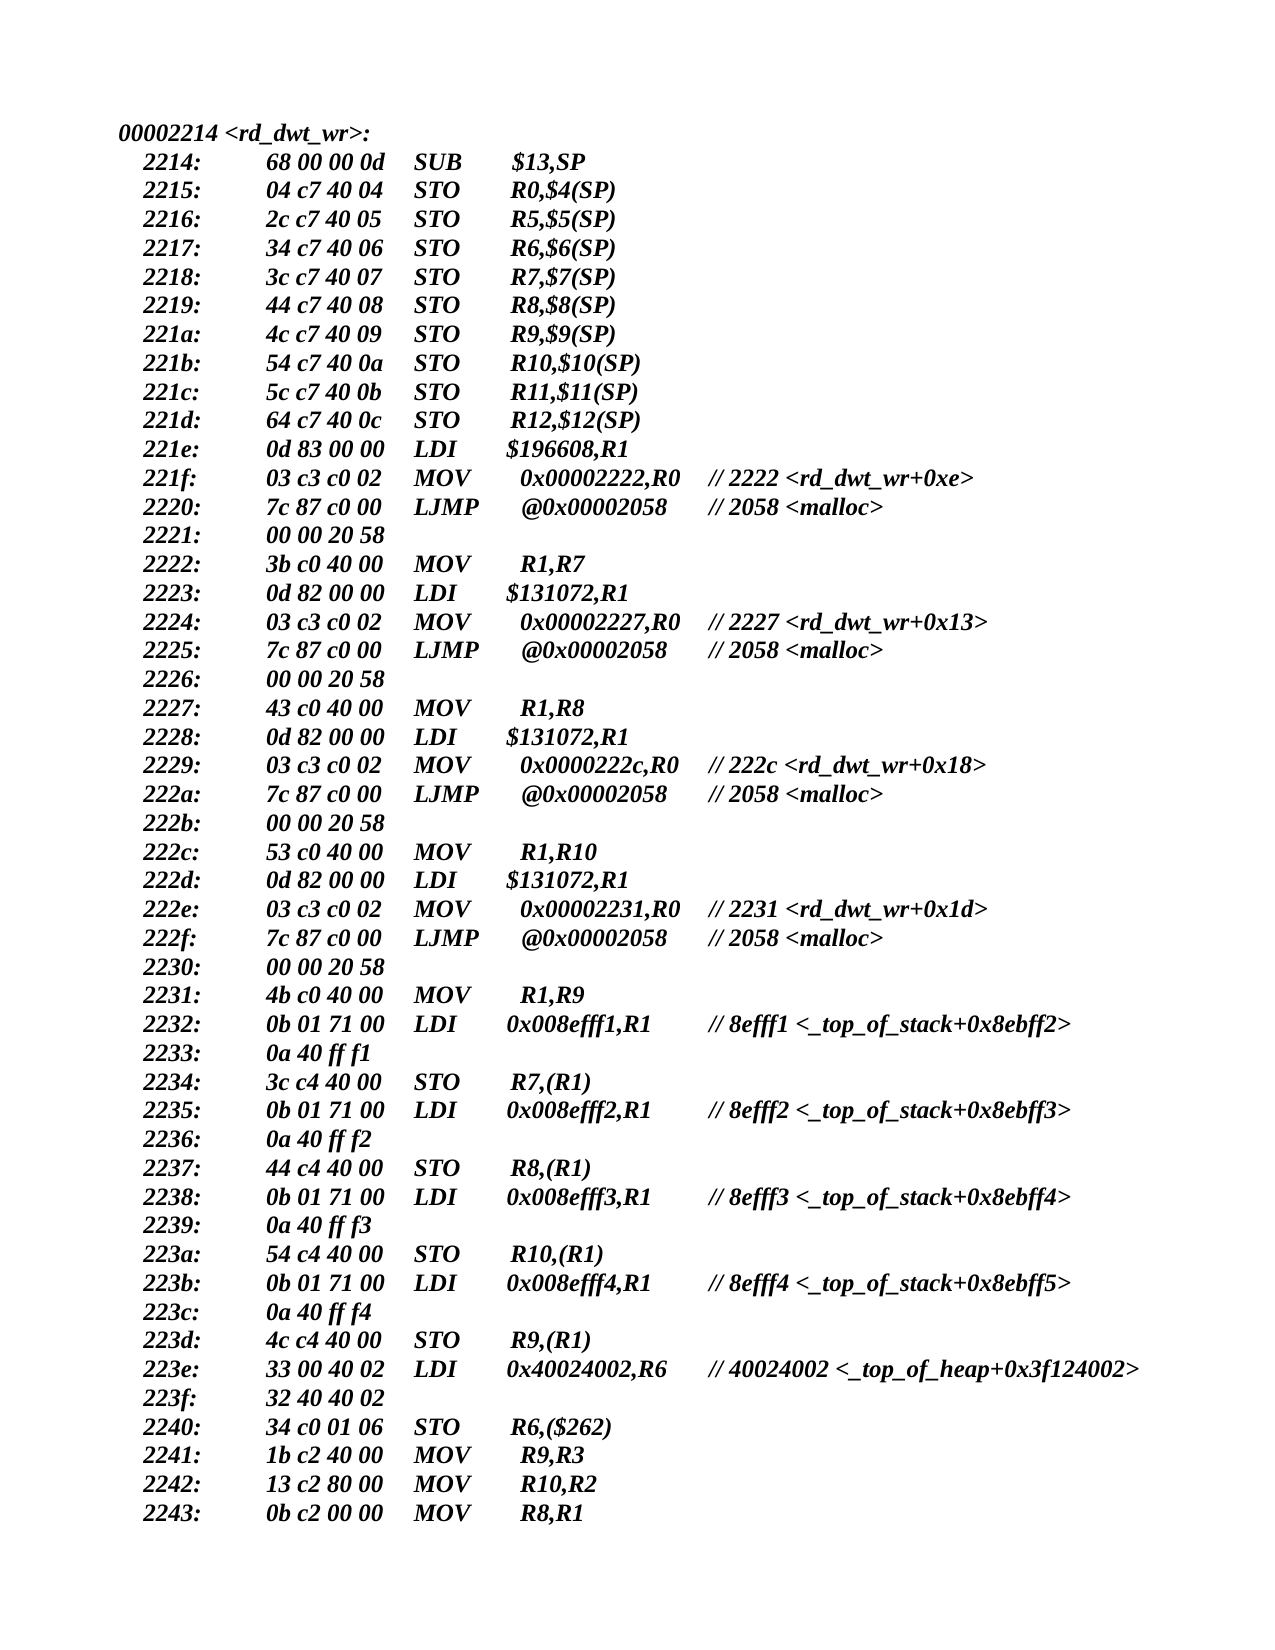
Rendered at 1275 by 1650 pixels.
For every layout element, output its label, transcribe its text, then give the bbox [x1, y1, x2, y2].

text 2238: 0b 01 71 00 LDI 0x008efff3,R1 // 8efff3 <_top_of_stack+0x8ebff4> [118, 1182, 1157, 1211]
text 2234: 3c c4 40 00 STO R7,(R1) [118, 1067, 1157, 1096]
text 2240: 34 c0 01 06 STO R6,($262) [118, 1412, 1157, 1441]
text 221f: 03 c3 c0 02 MOV 0x00002222,R0 // 2222 <rd_dwt_wr+0xe> [118, 463, 1157, 492]
text 2221: 00 00 20 58 [118, 521, 1157, 549]
text 222a: 7c 87 c0 00 LJMP @0x00002058 // 2058 <malloc> [118, 779, 1157, 808]
text 223f: 32 40 40 02 [118, 1383, 1157, 1412]
text 222c: 53 c0 40 00 MOV R1,R10 [118, 837, 1157, 866]
text 2219: 44 c7 40 08 STO R8,$8(SP) [118, 291, 1157, 319]
text 221a: 4c c7 40 09 STO R9,$9(SP) [118, 319, 1157, 348]
text 222f: 7c 87 c0 00 LJMP @0x00002058 // 2058 <malloc> [118, 923, 1157, 952]
text 223e: 33 00 40 02 LDI 0x40024002,R6 // 40024002 <_top_of_heap+0x3f124002> [118, 1354, 1157, 1383]
text 221e: 0d 83 00 00 LDI $196608,R1 [118, 434, 1157, 463]
text 2228: 0d 82 00 00 LDI $131072,R1 [118, 722, 1157, 751]
text 2233: 0a 40 ff f1 [118, 1038, 1157, 1067]
text 2218: 3c c7 40 07 STO R7,$7(SP) [118, 262, 1157, 291]
text 223c: 0a 40 ff f4 [118, 1297, 1157, 1326]
text 2235: 0b 01 71 00 LDI 0x008efff2,R1 // 8efff2 <_top_of_stack+0x8ebff3> [118, 1096, 1157, 1124]
text 2236: 0a 40 ff f2 [118, 1124, 1157, 1153]
text 2241: 1b c2 40 00 MOV R9,R3 [118, 1441, 1157, 1469]
text 2224: 03 c3 c0 02 MOV 0x00002227,R0 // 2227 <rd_dwt_wr+0x13> [118, 607, 1157, 636]
text 2229: 03 c3 c0 02 MOV 0x0000222c,R0 // 222c <rd_dwt_wr+0x18> [118, 751, 1157, 779]
text 2225: 7c 87 c0 00 LJMP @0x00002058 // 2058 <malloc> [118, 636, 1157, 664]
text 2215: 04 c7 40 04 STO R0,$4(SP) [118, 176, 1157, 204]
text 2239: 0a 40 ff f3 [118, 1211, 1157, 1239]
text 2220: 7c 87 c0 00 LJMP @0x00002058 // 2058 <malloc> [118, 492, 1157, 521]
text 223d: 4c c4 40 00 STO R9,(R1) [118, 1326, 1157, 1354]
text 2216: 2c c7 40 05 STO R5,$5(SP) [118, 204, 1157, 233]
text 2226: 00 00 20 58 [118, 664, 1157, 693]
text 2232: 0b 01 71 00 LDI 0x008efff1,R1 // 8efff1 <_top_of_stack+0x8ebff2> [118, 1009, 1157, 1038]
text 2222: 3b c0 40 00 MOV R1,R7 [118, 549, 1157, 578]
text 221d: 64 c7 40 0c STO R12,$12(SP) [118, 406, 1157, 434]
text 222b: 00 00 20 58 [118, 808, 1157, 837]
text 2243: 0b c2 00 00 MOV R8,R1 [118, 1498, 1157, 1527]
text 2217: 34 c7 40 06 STO R6,$6(SP) [118, 233, 1157, 262]
text 00002214 <rd_dwt_wr>: [118, 118, 1157, 147]
text 2242: 13 c2 80 00 MOV R10,R2 [118, 1469, 1157, 1498]
text 2227: 43 c0 40 00 MOV R1,R8 [118, 693, 1157, 722]
text 2230: 00 00 20 58 [118, 952, 1157, 981]
text 2231: 4b c0 40 00 MOV R1,R9 [118, 981, 1157, 1009]
text 2237: 44 c4 40 00 STO R8,(R1) [118, 1153, 1157, 1182]
text 222d: 0d 82 00 00 LDI $131072,R1 [118, 866, 1157, 894]
text 223b: 0b 01 71 00 LDI 0x008efff4,R1 // 8efff4 <_top_of_stack+0x8ebff5> [118, 1268, 1157, 1297]
text 221c: 5c c7 40 0b STO R11,$11(SP) [118, 377, 1157, 406]
text 222e: 03 c3 c0 02 MOV 0x00002231,R0 // 2231 <rd_dwt_wr+0x1d> [118, 894, 1157, 923]
text 221b: 54 c7 40 0a STO R10,$10(SP) [118, 348, 1157, 377]
text 223a: 54 c4 40 00 STO R10,(R1) [118, 1239, 1157, 1268]
text 2223: 0d 82 00 00 LDI $131072,R1 [118, 578, 1157, 607]
text 2214: 68 00 00 0d SUB $13,SP [118, 147, 1157, 176]
